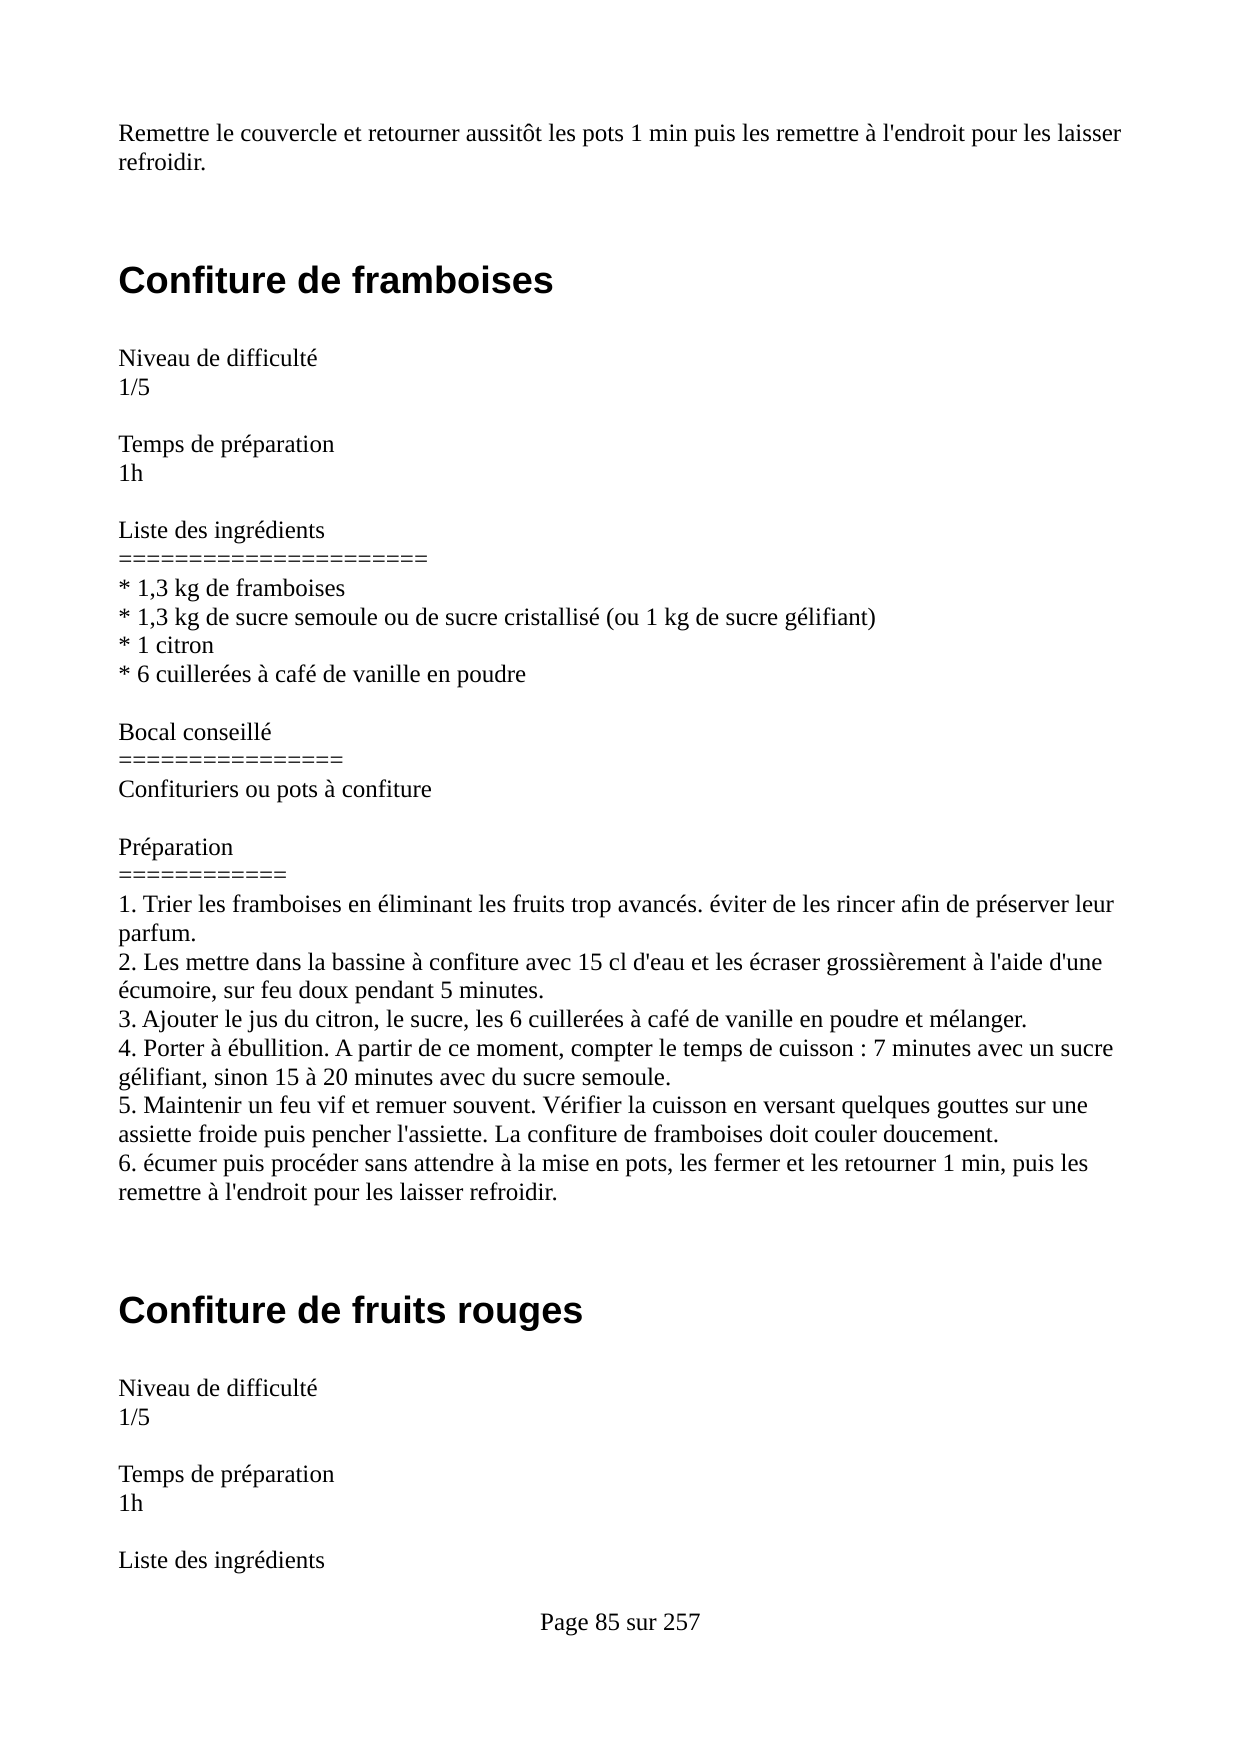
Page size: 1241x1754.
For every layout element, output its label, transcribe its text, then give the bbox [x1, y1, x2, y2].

text Temps de préparation [118, 1459, 1122, 1488]
text 1h [118, 1488, 1122, 1517]
text 1h [118, 458, 1122, 487]
text Niveau de difficulté [118, 343, 1122, 372]
text ================ [118, 746, 1122, 774]
text Préparation [118, 832, 1122, 861]
subtitle Confiture de framboises [118, 258, 1122, 302]
text 1. Trier les framboises en éliminant les fruits trop avancés. éviter de les rincer afin de préserver leur parfum. [118, 889, 1122, 947]
text 4. Porter à ébullition. A partir de ce moment, compter le temps de cuisson : 7 minutes avec un sucre gélifiant, sinon 15 à 20 minutes avec du sucre semoule. [118, 1033, 1122, 1091]
text Confituriers ou pots à confiture [118, 774, 1122, 803]
text 3. Ajouter le jus du citron, le sucre, les 6 cuillerées à café de vanille en poudre et mélanger. [118, 1004, 1122, 1033]
text Liste des ingrédients [118, 516, 1122, 544]
text Bocal conseillé [118, 717, 1122, 746]
text 1/5 [118, 1402, 1122, 1430]
text * 1,3 kg de framboises [118, 573, 1122, 602]
text * 1 citron [118, 631, 1122, 659]
text ============ [118, 861, 1122, 889]
text 6. écumer puis procéder sans attendre à la mise en pots, les fermer et les retourner 1 min, puis les remettre à l'endroit pour les laisser refroidir. [118, 1148, 1122, 1206]
text Remettre le couvercle et retourner aussitôt les pots 1 min puis les remettre à l'endroit pour les laisser refroidir. [118, 118, 1122, 176]
text ====================== [118, 544, 1122, 573]
text * 6 cuillerées à café de vanille en poudre [118, 659, 1122, 688]
text Temps de préparation [118, 429, 1122, 458]
text 5. Maintenir un feu vif et remuer souvent. Vérifier la cuisson en versant quelques gouttes sur une assiette froide puis pencher l'assiette. La confiture de framboises doit couler doucement. [118, 1091, 1122, 1148]
text Liste des ingrédients [118, 1545, 1122, 1574]
text 1/5 [118, 372, 1122, 401]
subtitle Confiture de fruits rouges [118, 1288, 1122, 1332]
text 2. Les mettre dans la bassine à confiture avec 15 cl d'eau et les écraser grossièrement à l'aide d'une écumoire, sur feu doux pendant 5 minutes. [118, 947, 1122, 1004]
text Niveau de difficulté [118, 1373, 1122, 1402]
text * 1,3 kg de sucre semoule ou de sucre cristallisé (ou 1 kg de sucre gélifiant) [118, 602, 1122, 631]
